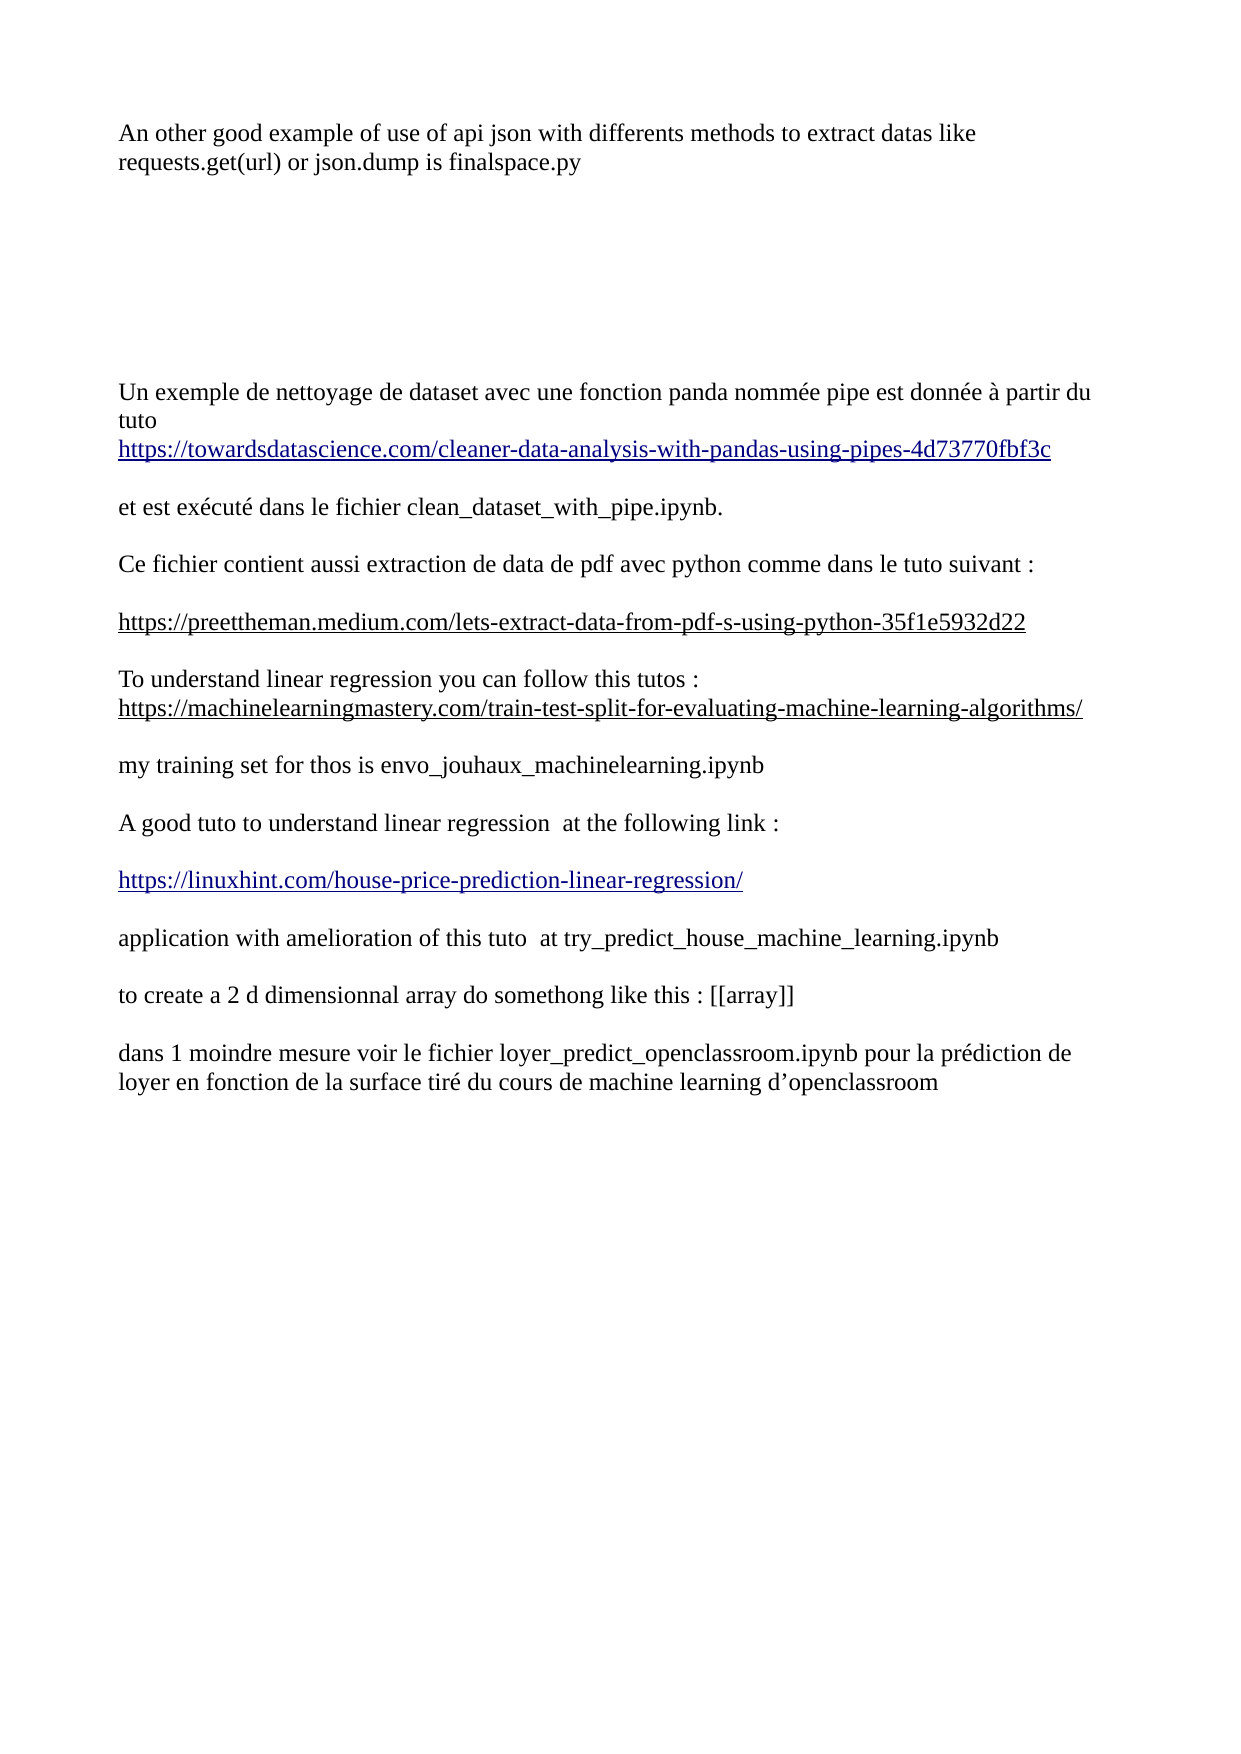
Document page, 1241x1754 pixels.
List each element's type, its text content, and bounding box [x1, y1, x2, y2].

text https://machinelearningmastery.com/train-test-split-for-evaluating-machine-learning-algorithms/ [118, 693, 1122, 722]
text https://preettheman.medium.com/lets-extract-data-from-pdf-s-using-python-35f1e5932d22 [118, 607, 1122, 636]
text dans 1 moindre mesure voir le fichier loyer_predict_openclassroom.ipynb pour la prédiction de loyer en fonction de la surface tiré du cours de machine learning d’openclassroom [118, 1038, 1122, 1096]
text https://towardsdatascience.com/cleaner-data-analysis-with-pandas-using-pipes-4d73770fbf3c [118, 434, 1122, 463]
text et est exécuté dans le fichier clean_dataset_with_pipe.ipynb. [118, 492, 1122, 521]
text To understand linear regression you can follow this tutos : [118, 664, 1122, 693]
text to create a 2 d dimensionnal array do somethong like this : [[array]] [118, 981, 1122, 1009]
text application with amelioration of this tuto at try_predict_house_machine_learning.ipynb [118, 923, 1122, 952]
text An other good example of use of api json with differents methods to extract datas like requests.get(url) or json.dump is finalspace.py [118, 118, 1122, 176]
text A good tuto to understand linear regression at the following link : [118, 808, 1122, 837]
text Un exemple de nettoyage de dataset avec une fonction panda nommée pipe est donnée à partir du tuto [118, 377, 1122, 434]
text https://linuxhint.com/house-price-prediction-linear-regression/ [118, 866, 1122, 894]
text Ce fichier contient aussi extraction de data de pdf avec python comme dans le tuto suivant : [118, 549, 1122, 578]
text my training set for thos is envo_jouhaux_machinelearning.ipynb [118, 751, 1122, 779]
